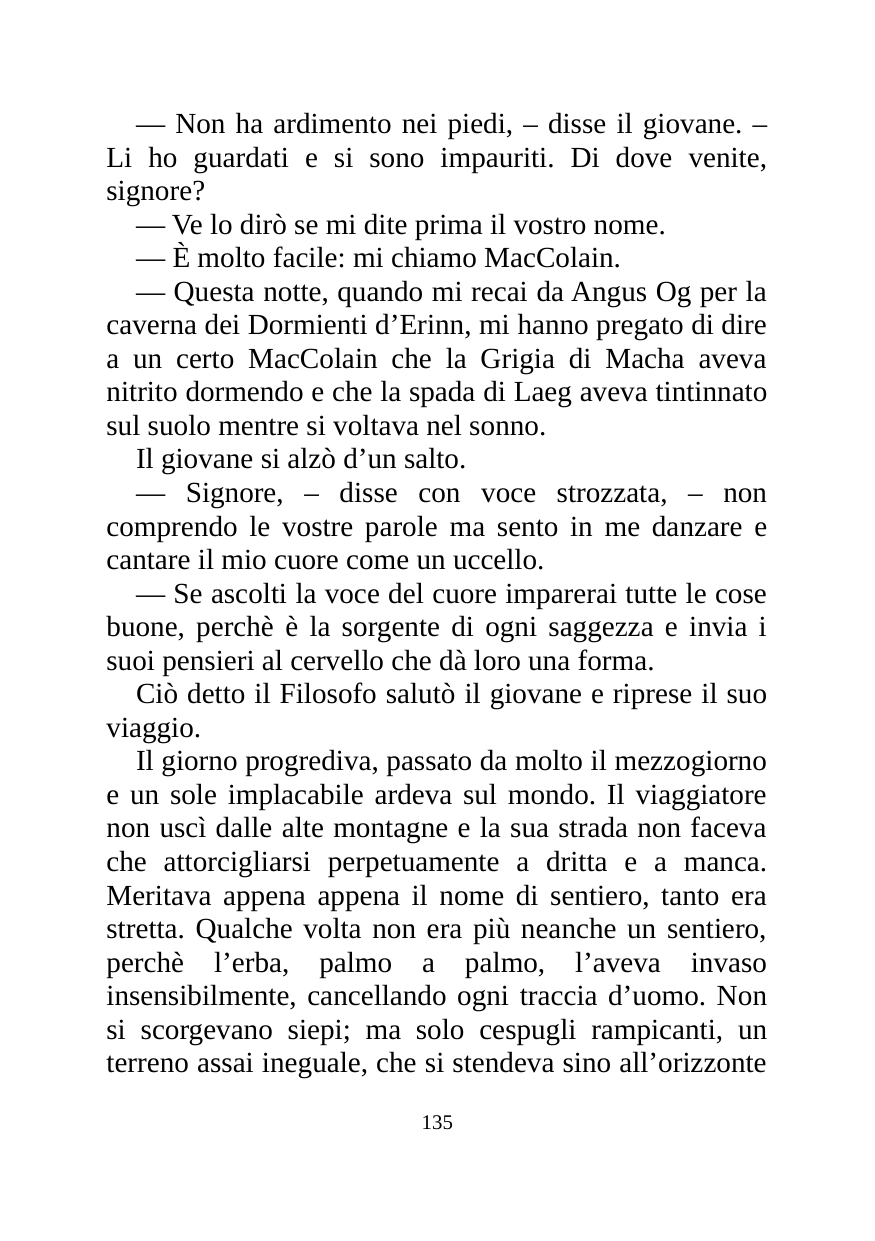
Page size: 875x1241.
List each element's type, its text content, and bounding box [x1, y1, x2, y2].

text — Ve lo dirò se mi dite prima il vostro nome. [106, 207, 768, 240]
text Il giovane si alzò d’un salto. [106, 442, 768, 475]
text — Signore, – disse con voce strozzata, – non comprendo le vostre parole ma sento in me danzare e cantare il mio cuore come un uccello. [106, 475, 768, 576]
text — È molto facile: mi chiamo MacColain. [106, 240, 768, 274]
text — Non ha ardimento nei piedi, – disse il giovane. – Li ho guardati e si sono impauriti. Di dove venite, signore? [106, 106, 768, 207]
text — Questa notte, quando mi recai da Angus Og per la caverna dei Dormienti d’Erinn, mi hanno pregato di dire a un certo MacColain che la Grigia di Macha aveva nitrito dormendo e che la spada di Laeg aveva tintinnato sul suolo mentre si voltava nel sonno. [106, 274, 768, 442]
text Ciò detto il Filosofo salutò il giovane e riprese il suo viaggio. [106, 676, 768, 743]
text Il giorno progrediva, passato da molto il mezzogiorno e un sole implacabile ardeva sul mondo. Il viaggiatore non uscì dalle alte montagne e la sua strada non faceva che attorcigliarsi perpetuamente a dritta e a manca. Meritava appena appena il nome di sentiero, tanto era stretta. Qualche volta non era più neanche un sentiero, perchè l’erba, palmo a palmo, l’aveva invaso insensibilmente, cancellando ogni traccia d’uomo. Non si scorgevano siepi; ma solo cespugli rampicanti, un terreno assai ineguale, che si stendeva sino all’orizzonte [106, 743, 768, 1079]
text — Se ascolti la voce del cuore imparerai tutte le cose buone, perchè è la sorgente di ogni saggezza e invia i suoi pensieri al cervello che dà loro una forma. [106, 576, 768, 676]
